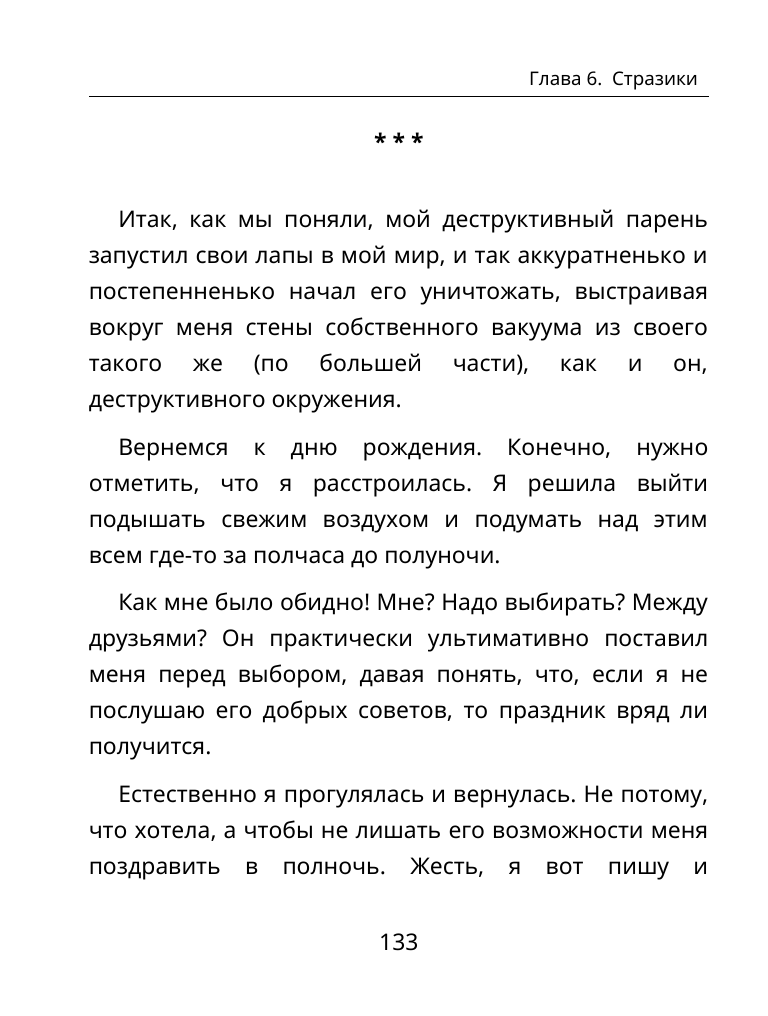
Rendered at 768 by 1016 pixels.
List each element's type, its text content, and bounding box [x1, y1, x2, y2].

text Итак, как мы поняли, мой деструктивный парень запустил свои лапы в мой мир, и так аккуратненько и постепенненько начал его уничтожать, выстраивая вокруг меня стены собственного вакуума из своего такого же (по большей части), как и он, деструктивного окружения. [88, 203, 709, 414]
text Как мне было обидно! Мне? Надо выбирать? Между друзьями? Он практически ультимативно поставил меня перед выбором, давая понять, что, если я не послушаю его добрых советов, то праздник вряд ли получится. [88, 586, 709, 761]
text Вернемся к дню рождения. Конечно, нужно отметить, что я расстроилась. Я решила выйти подышать свежим воздухом и подумать над этим всем где-то за полчаса до полуночи. [88, 431, 709, 570]
subtitle * * * [88, 126, 709, 157]
text Естественно я прогулялась и вернулась. Не потому, что хотела, а чтобы не лишать его возможности меня поздравить в полночь. Жесть, я вот пишу и [88, 778, 709, 881]
